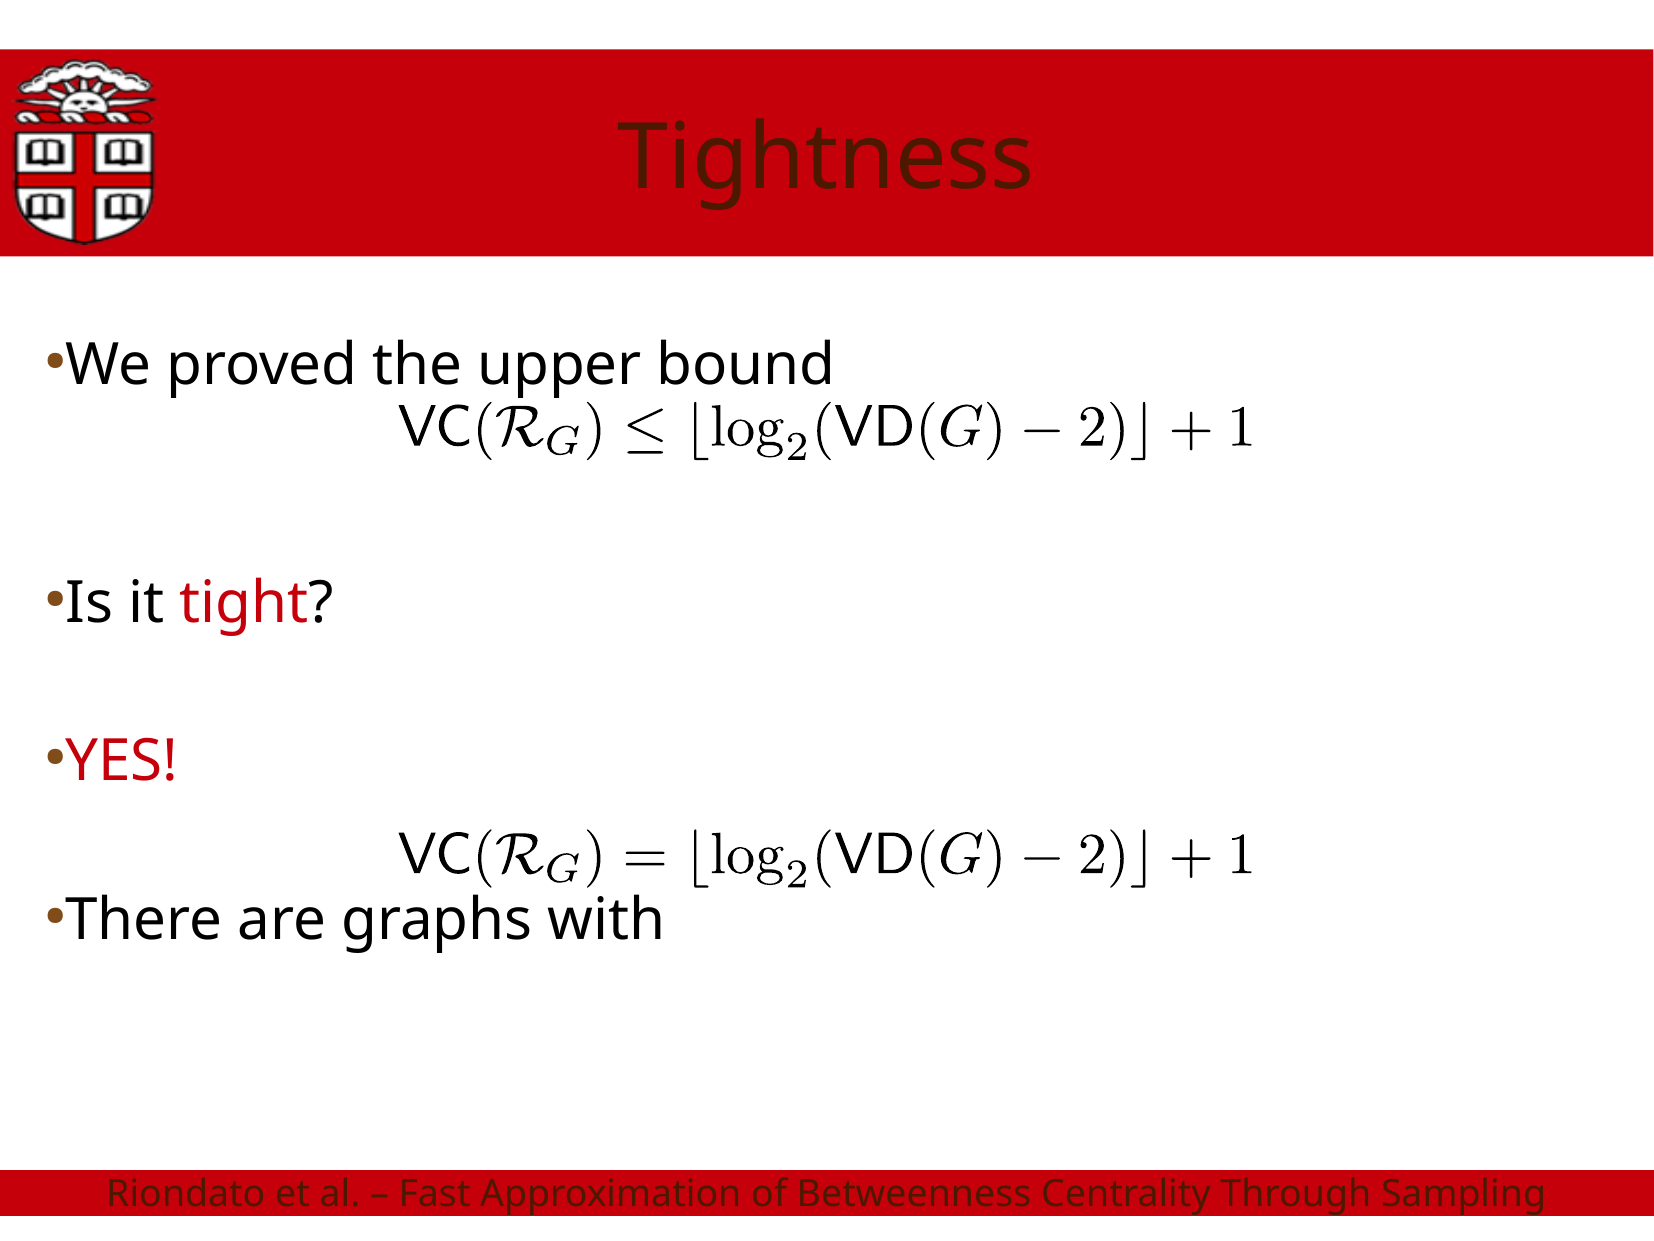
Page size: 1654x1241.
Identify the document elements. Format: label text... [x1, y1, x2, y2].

text_box We proved the upper bound Is it tight? YES! There are graphs with [30, 315, 1621, 913]
picture [11, 59, 158, 245]
text_box [397, 829, 1257, 888]
text_box Riondato et al. – Fast Approximation of Betweenness Centrality Through Sampling [0, 1170, 1654, 1216]
text_box [397, 401, 1257, 461]
title Tightness [0, 49, 1654, 257]
